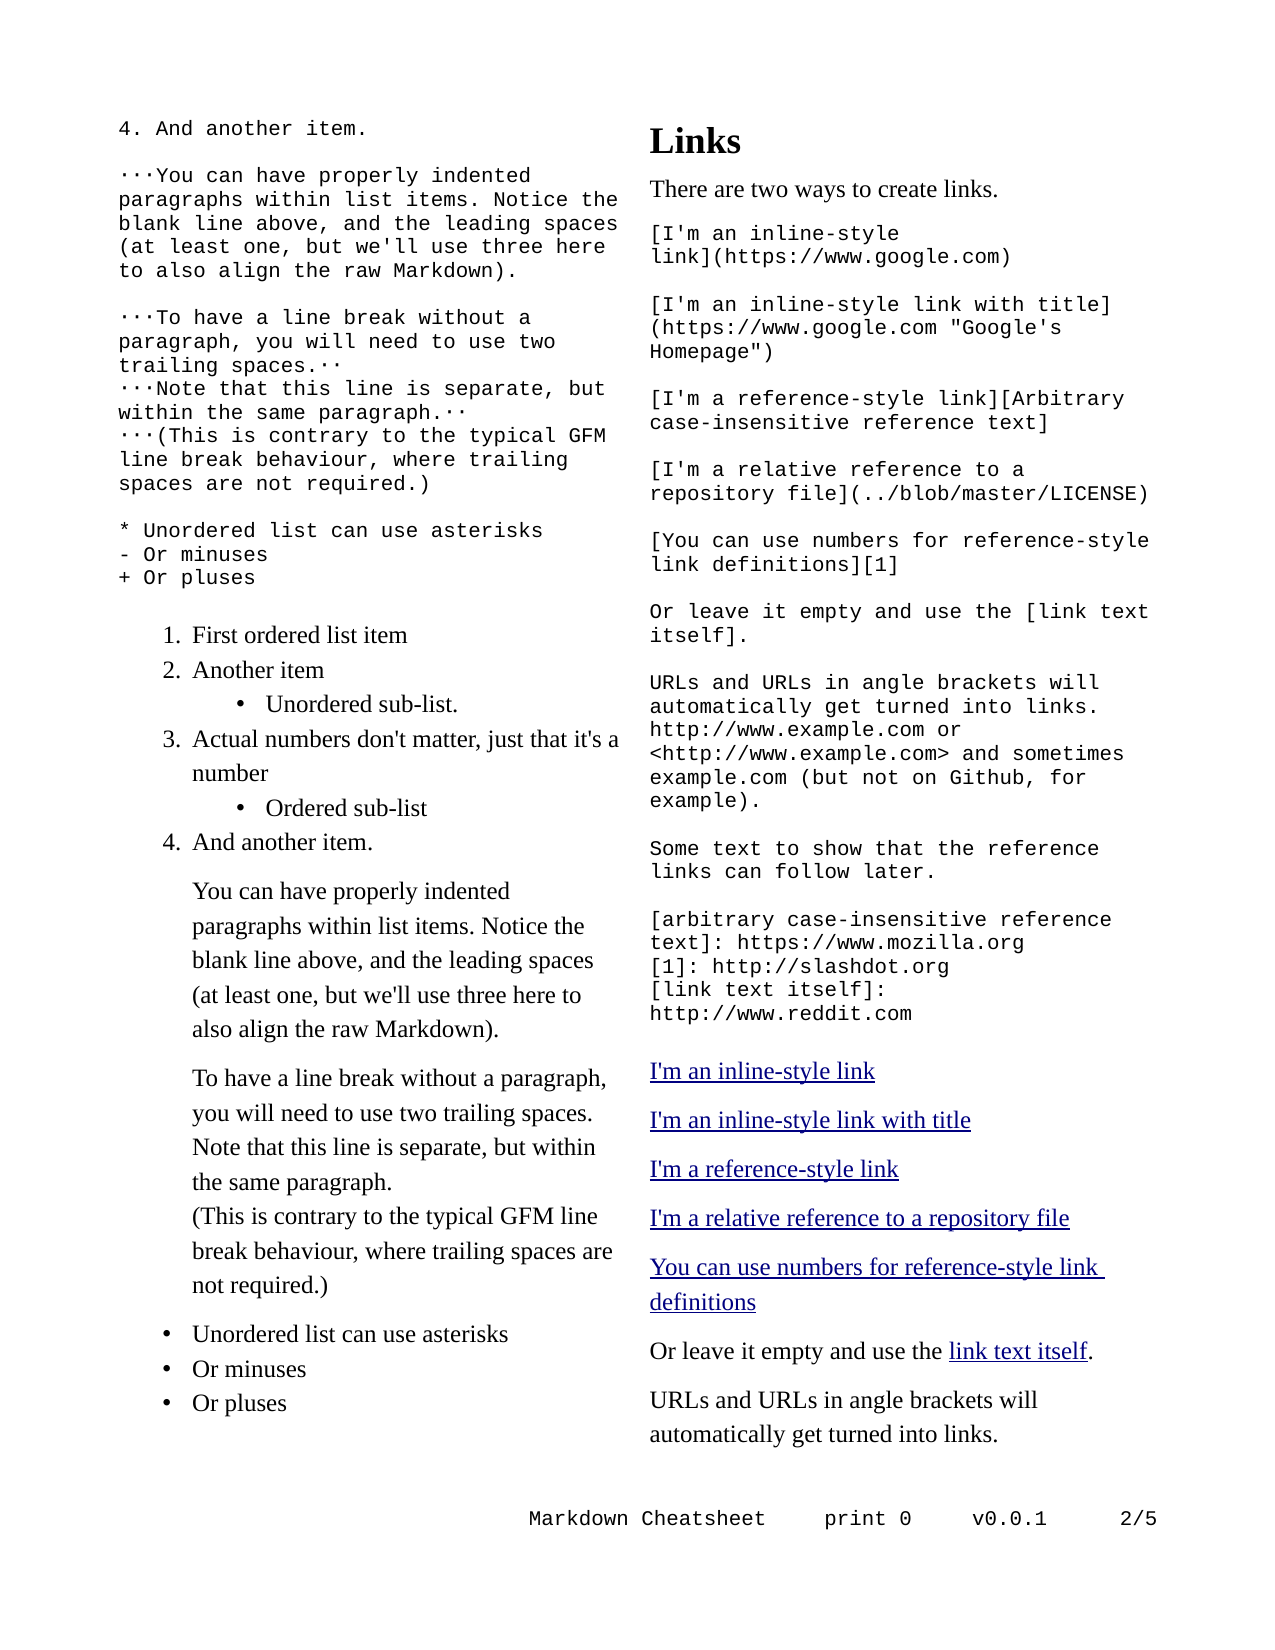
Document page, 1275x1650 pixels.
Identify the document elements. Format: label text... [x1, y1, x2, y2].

list Or minuses [162, 1354, 626, 1383]
list And another item. [162, 827, 626, 856]
text [You can use numbers for reference-style link definitions][1] [649, 530, 1157, 577]
text I'm a relative reference to a repository file [649, 1203, 1157, 1232]
text ⋅⋅⋅To have a line break without a paragraph, you will need to use two trailing spaces.⋅⋅ [118, 307, 626, 378]
text * Unordered list can use asterisks [118, 520, 626, 544]
text I'm an inline-style link with title [649, 1105, 1157, 1134]
text I'm an inline-style link [649, 1056, 1157, 1085]
text ⋅⋅⋅You can have properly indented paragraphs within list items. Notice the blank line above, and the leading spaces (at least one, but we'll use three here to also align the raw Markdown). [118, 165, 626, 284]
text [arbitrary case-insensitive reference text]: https://www.mozilla.org [649, 908, 1157, 956]
text 4. And another item. [118, 118, 626, 142]
text example.com (but not on Github, for example). [649, 767, 1157, 814]
list Unordered sub-list. [236, 689, 626, 718]
text Or leave it empty and use the link text itself. [649, 1336, 1157, 1365]
text [I'm a reference-style link][Arbitrary case-insensitive reference text] [649, 388, 1157, 436]
text [1]: http://slashdot.org [649, 956, 1157, 979]
text - Or minuses [118, 544, 626, 567]
text URLs and URLs in angle brackets will automatically get turned into links. [649, 1385, 1157, 1448]
text [I'm a relative reference to a repository file](../blob/master/LICENSE) [649, 459, 1157, 507]
list Ordered sub-list [236, 793, 626, 822]
list Another item [162, 655, 626, 684]
text Some text to show that the reference links can follow later. [649, 838, 1157, 885]
text There are two ways to create links. [649, 174, 1157, 202]
list Actual numbers don't matter, just that it's a number [162, 724, 626, 787]
text [I'm an inline-style link with title](https://www.google.com "Google's Homepage") [649, 294, 1157, 365]
text [link text itself]: http://www.reddit.com [649, 979, 1157, 1027]
text + Or pluses [118, 567, 626, 591]
subtitle Links [649, 118, 1157, 161]
list To have a line break without a paragraph, you will need to use two trailing spaces. Note that this line is separate, but within the same paragraph. (This is contrary to the typical GFM line break behaviour, where trailing spaces are not required.) [162, 1063, 626, 1299]
text ⋅⋅⋅Note that this line is separate, but within the same paragraph.⋅⋅ [118, 378, 626, 426]
list You can have properly indented paragraphs within list items. Notice the blank line above, and the leading spaces (at least one, but we'll use three here to also align the raw Markdown). [162, 876, 626, 1043]
list Or pluses [162, 1388, 626, 1417]
text You can use numbers for reference-style link definitions [649, 1252, 1157, 1316]
text [I'm an inline-style link](https://www.google.com) [649, 223, 1157, 270]
text Or leave it empty and use the [link text itself]. [649, 601, 1157, 648]
list First ordered list item [162, 621, 626, 649]
text I'm a reference-style link [649, 1154, 1157, 1183]
list Unordered list can use asterisks [162, 1319, 626, 1348]
text URLs and URLs in angle brackets will automatically get turned into links. [649, 672, 1157, 719]
text ⋅⋅⋅(This is contrary to the typical GFM line break behaviour, where trailing spaces are not required.) [118, 426, 626, 496]
text http://www.example.com or <http://www.example.com> and sometimes [649, 719, 1157, 767]
